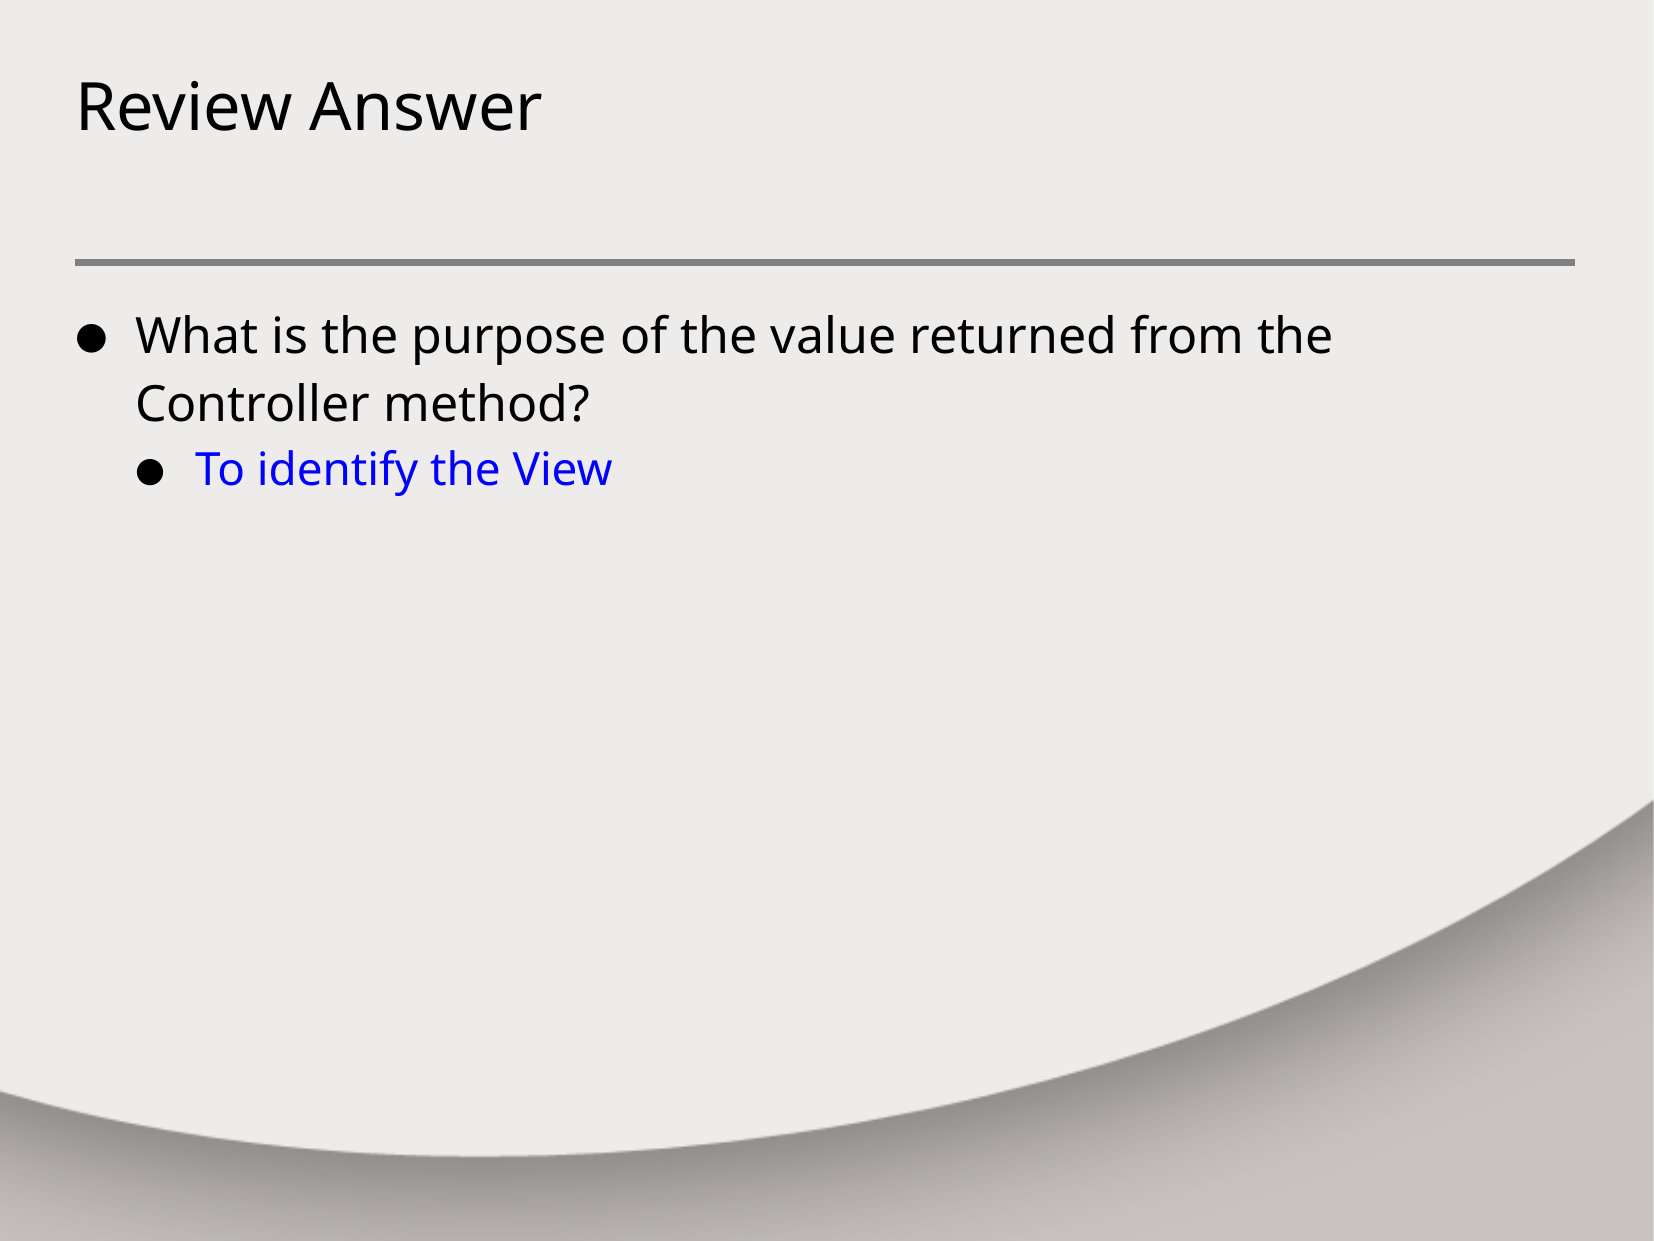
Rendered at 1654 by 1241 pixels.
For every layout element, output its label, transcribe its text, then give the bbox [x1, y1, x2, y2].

list What is the purpose of the value returned from the Controller method? To identify the View [75, 300, 1576, 1163]
title Review Answer [75, 75, 1576, 226]
picture [0, 0, 1654, 1241]
